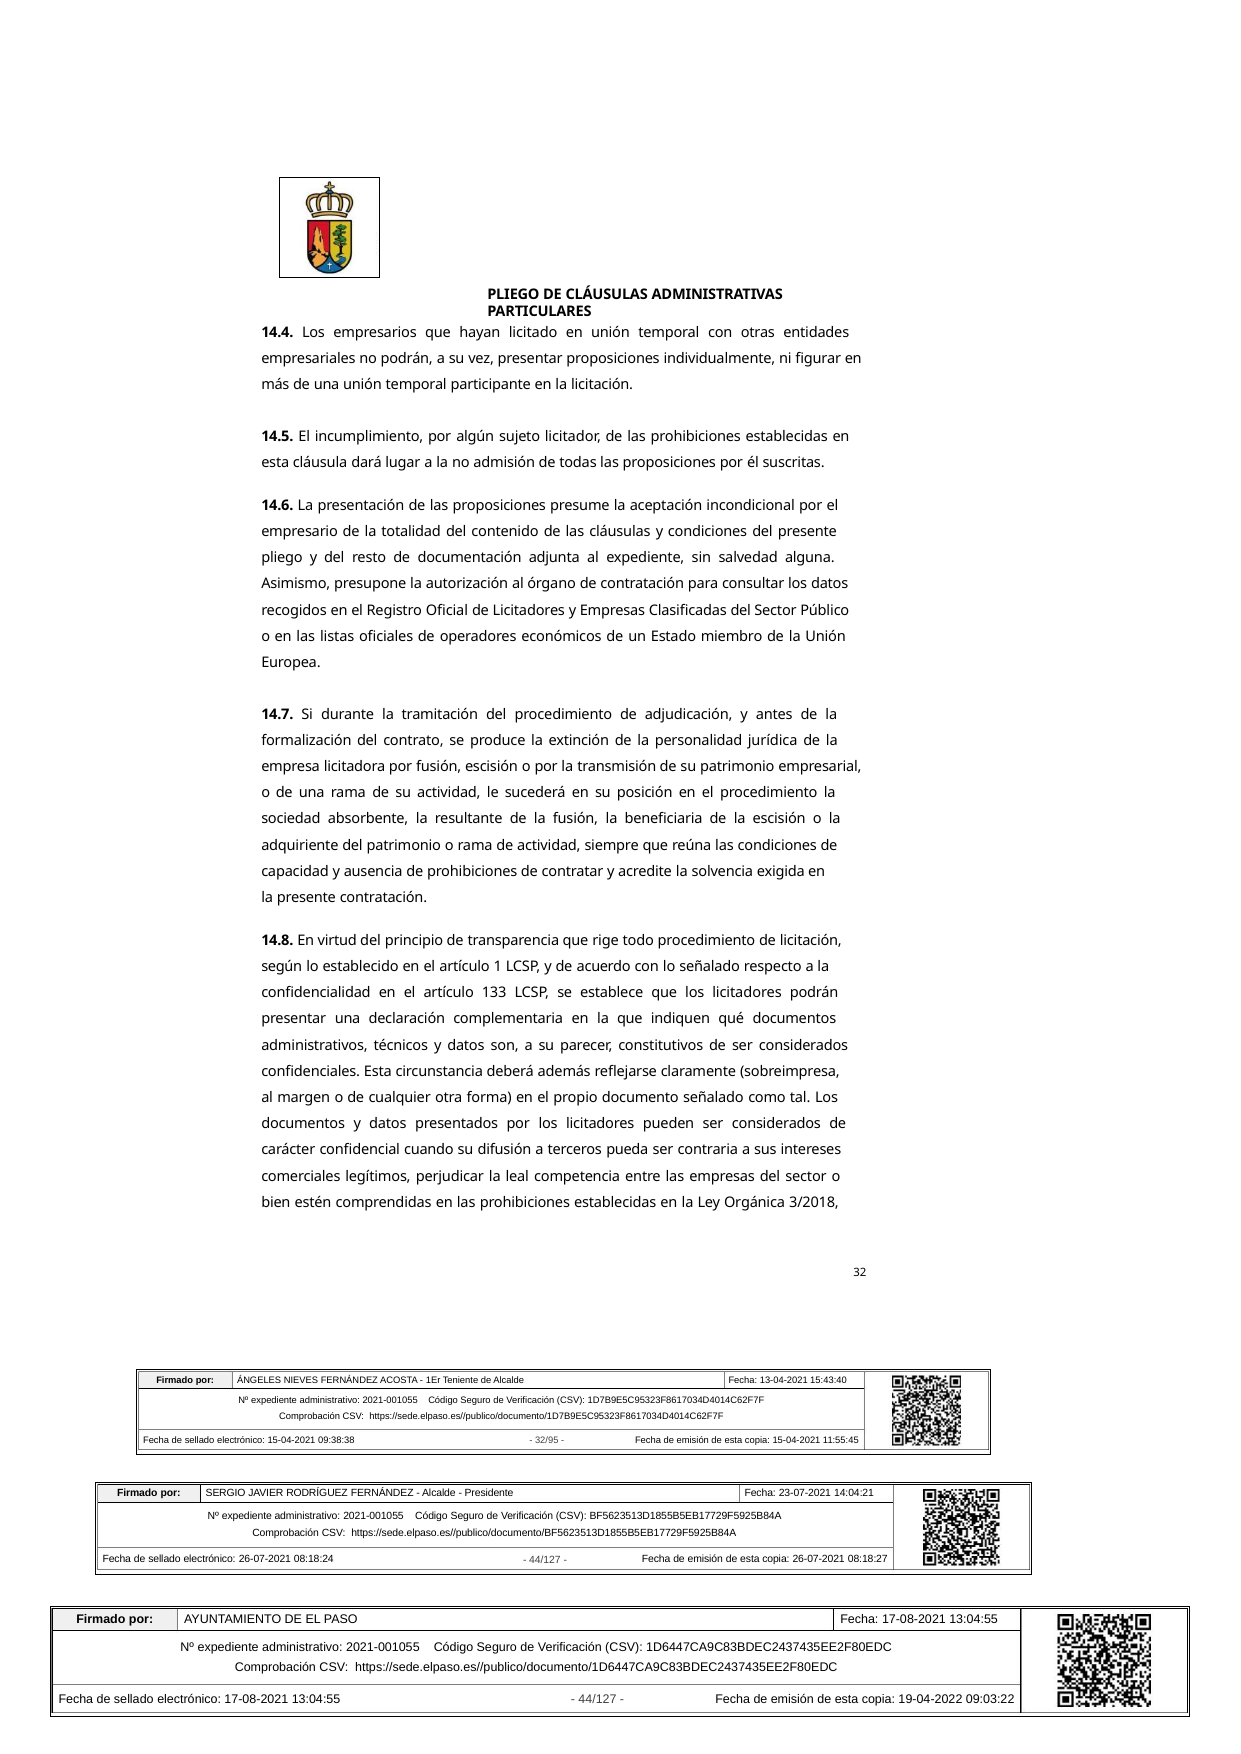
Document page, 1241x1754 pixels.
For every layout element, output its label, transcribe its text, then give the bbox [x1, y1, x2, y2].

text empresariales no podrán, a su vez, presentar proposiciones individualmente, ni figurar en [261, 350, 890, 367]
text Firmado por: [156, 1375, 228, 1385]
text Fecha de sellado electrónico: 15-04-2021 09:38:38 [143, 1435, 379, 1445]
text carácter confidencial cuando su difusión a terceros pueda ser contraria a sus intereses [261, 1141, 891, 1158]
text comerciales legítimos, perjudicar la leal competencia entre las empresas del sector o [261, 1167, 891, 1184]
text formalización del contrato, se produce la extinción de la personalidad jurídica de la [261, 732, 890, 749]
text Fecha de sellado electrónico: 26-07-2021 08:18:24 [102, 1553, 359, 1565]
picture [280, 178, 379, 277]
text 4.8. En virtud del principio de transparencia que rige todo procedimiento de licitación, [269, 932, 890, 949]
text o de una rama de su actividad, le sucederá en su posición en el procedimiento la [261, 784, 890, 801]
text pliego y del resto de documentación adjunta al expediente, sin salvedad alguna. [261, 549, 890, 566]
text ÁNGELES NIEVES FERNÁNDEZ ACOSTA - 1Er Teniente de Alcalde [237, 1375, 552, 1385]
text PLIEGO DE CLÁUSULAS ADMINISTRATIVAS PARTICULARES [487, 286, 890, 320]
text recogidos en el Registro Oficial de Licitadores y Empresas Clasificadas del Sector Público [261, 602, 890, 618]
text esta cláusula dará lugar a la no admisión de todas las proposiciones por él suscritas. [261, 454, 865, 471]
picture [96, 1483, 1031, 1574]
text 32 [853, 1266, 883, 1279]
text o en las listas oficiales de operadores económicos de un Estado miembro de la Unión [261, 628, 890, 645]
text bien estén comprendidas en las prohibiciones establecidas en la Ley Orgánica 3/2018, [261, 1194, 891, 1211]
picture [51, 1607, 1189, 1716]
text presentar una declaración complementaria en la que indiquen qué documentos [261, 1011, 891, 1027]
text 4.7. Si durante la tramitación del procedimiento de adjudicación, y antes de la [269, 705, 890, 723]
text 1 [261, 705, 269, 723]
text Fecha: 23-07-2021 14:04:21 [744, 1488, 893, 1499]
text Fecha de emisión de esta copia: 19-04-2022 09:03:22 [715, 1692, 1039, 1706]
text según lo establecido en el artículo 1 LCSP, y de acuerdo con lo señalado respecto a la [261, 958, 891, 975]
text adquiriente del patrimonio o rama de actividad, siempre que reúna las condiciones de [261, 837, 890, 853]
text Fecha: 17-08-2021 13:04:55 [840, 1612, 1021, 1626]
text documentos y datos presentados por los licitadores pueden ser considerados de [261, 1115, 891, 1132]
text Fecha de sellado electrónico: 17-08-2021 13:04:55 [58, 1692, 365, 1706]
text Comprobación CSV: https://sede.elpaso.es//publico/documento/1D6447CA9C83BDEC2437435EE2F80EDC [234, 1661, 918, 1674]
text la presente contratación. [261, 889, 890, 906]
text empresario de la totalidad del contenido de las cláusulas y condiciones del presente [261, 523, 890, 540]
text 1 [261, 497, 269, 514]
text Fecha de emisión de esta copia: 15-04-2021 11:55:45 [635, 1435, 884, 1445]
text al margen o de cualquier otra forma) en el propio documento señalado como tal. Los [261, 1089, 891, 1106]
text Comprobación CSV: https://sede.elpaso.es//publico/documento/1D7B9E5C95323F8617034D4014C62F7F [279, 1411, 788, 1421]
text 4.5. El incumplimiento, por algún sujeto licitador, de las prohibiciones establecidas en [269, 427, 890, 444]
text Asimismo, presupone la autorización al órgano de contratación para consultar los datos [261, 576, 890, 592]
text 1 [261, 932, 269, 949]
text Nº expediente administrativo: 2021-001055 Código Seguro de Verificación (CSV): 1D6447CA9C83BDEC2437435EE2F80EDC [180, 1640, 918, 1654]
text Nº expediente administrativo: 2021-001055 Código Seguro de Verificación (CSV): 1D7B9E5C95323F8617034D4014C62F7F [238, 1396, 788, 1406]
text empresa licitadora por fusión, escisión o por la transmisión de su patrimonio empresarial, [261, 758, 890, 775]
text Nº expediente administrativo: 2021-001055 Código Seguro de Verificación (CSV): BF5623513D1855B5EB17729F5925B84A [207, 1510, 807, 1522]
text confidencialidad en el artículo 133 LCSP, se establece que los licitadores podrán [261, 984, 891, 1001]
text capacidad y ausencia de prohibiciones de contratar y acredite la solvencia exigida en [261, 863, 890, 879]
text Fecha: 13-04-2021 15:43:40 [728, 1375, 864, 1385]
text administrativos, técnicos y datos son, a su parecer, constitutivos de ser considerados [261, 1037, 891, 1053]
text - 44/127 - [571, 1693, 643, 1707]
text SERGIO JAVIER RODRÍGUEZ FERNÁNDEZ - Alcalde - Presidente [205, 1488, 540, 1499]
text sociedad absorbente, la resultante de la fusión, la beneficiaria de la escisión o la [261, 810, 890, 827]
text 4.6. La presentación de las proposiciones presume la aceptación incondicional por el [269, 497, 890, 514]
picture [137, 1370, 990, 1454]
text Comprobación CSV: https://sede.elpaso.es//publico/documento/BF5623513D1855B5EB17729F5925B84A [252, 1527, 807, 1539]
text AYUNTAMIENTO DE EL PASO [184, 1612, 386, 1626]
text - 44/127 - [523, 1554, 582, 1565]
text confidenciales. Esta circunstancia deberá además reflejarse claramente (sobreimpresa, [261, 1063, 891, 1080]
text - 32/95 - [529, 1435, 578, 1446]
text 4.4. Los empresarios que hayan licitado en unión temporal con otras entidades [269, 323, 890, 341]
text Firmado por: [76, 1612, 172, 1626]
text Europea. [261, 654, 890, 671]
text 1 [261, 323, 269, 341]
text más de una unión temporal participante en la licitación. [261, 376, 890, 393]
text 1 [261, 427, 269, 444]
text Fecha de emisión de esta copia: 26-07-2021 08:18:27 [642, 1553, 912, 1565]
text Firmado por: [117, 1488, 196, 1499]
